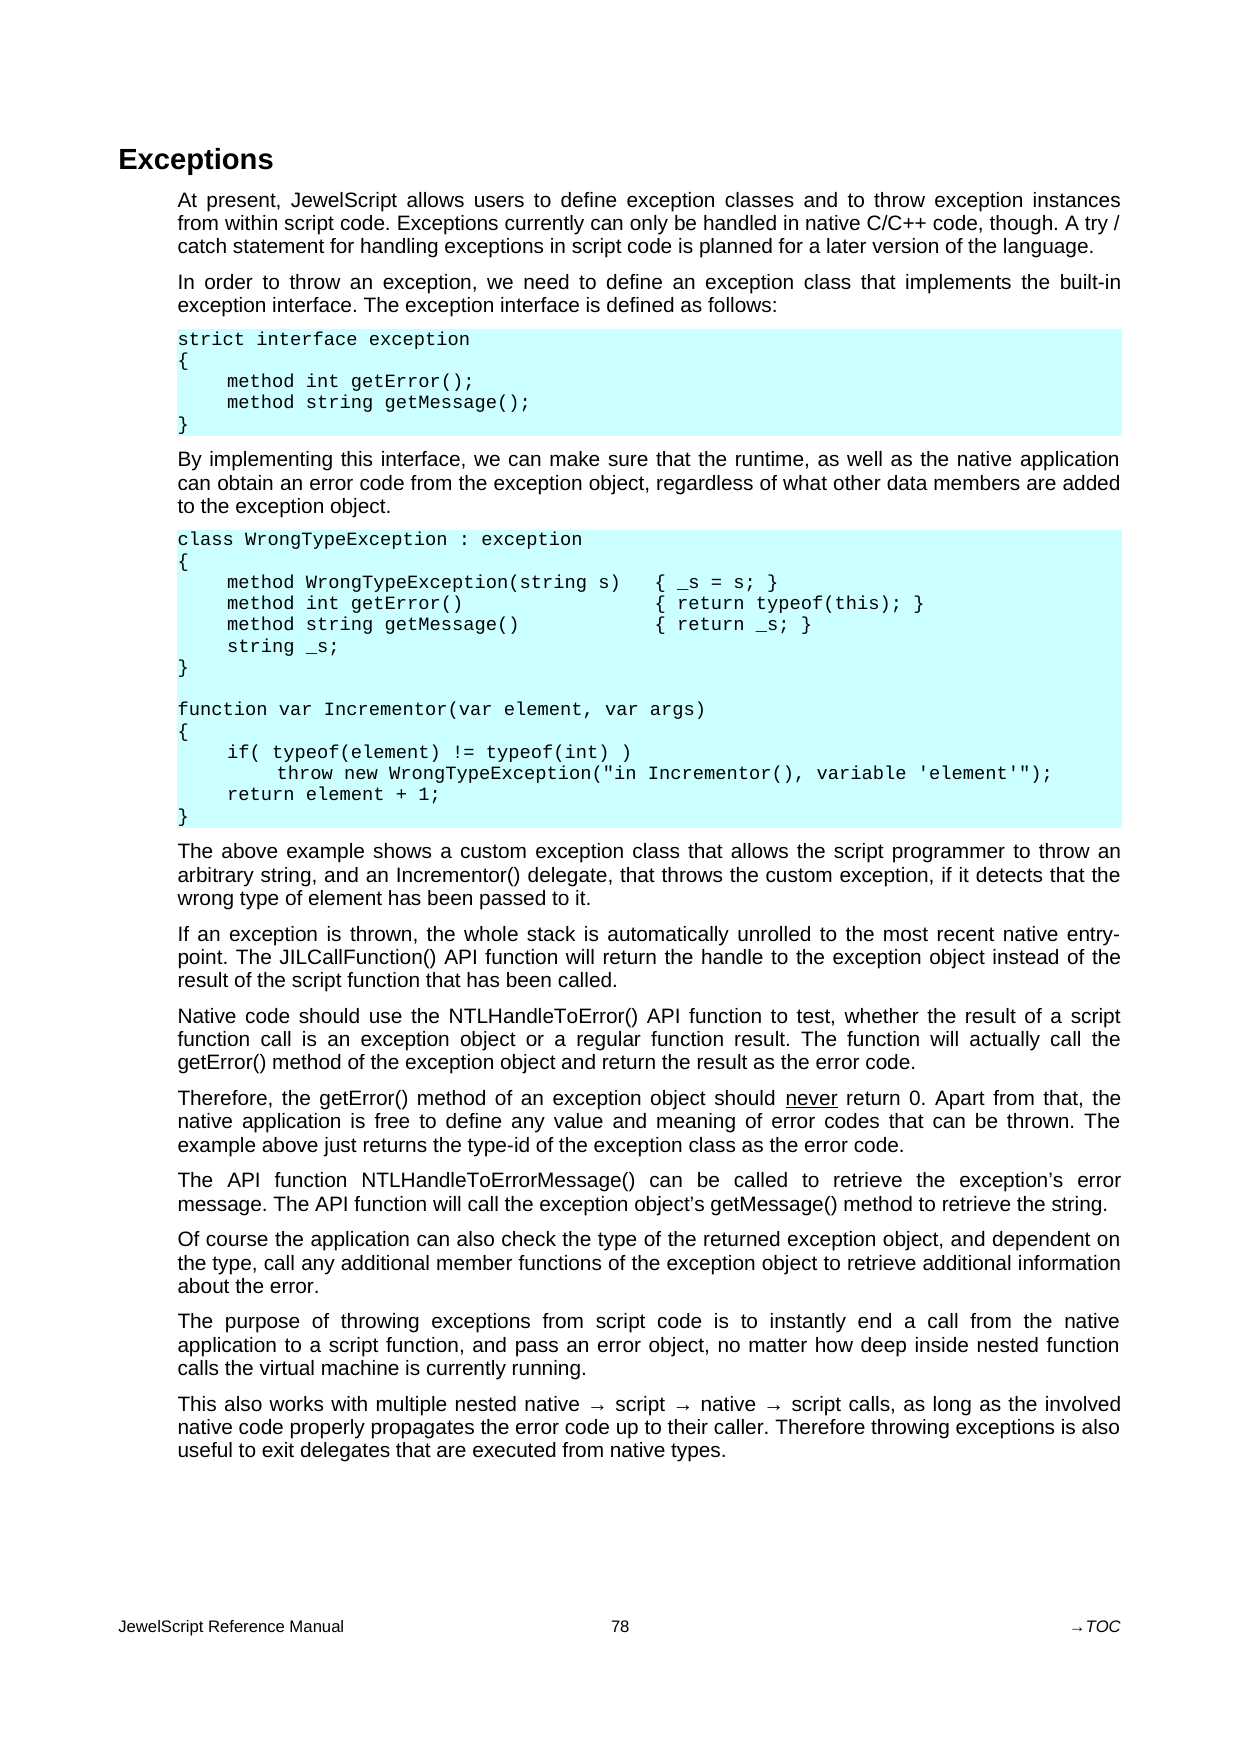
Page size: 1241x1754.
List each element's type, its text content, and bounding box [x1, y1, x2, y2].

text The API function NTLHandleToErrorMessage() can be called to retrieve the exception’s error message. The API function will call the exception object’s getMessage() method to retrieve the string. [177, 1169, 1122, 1215]
text This also works with multiple nested native → script → native → script calls, as long as the involved native code properly propagates the error code up to their caller. Therefore throwing exceptions is also useful to exit delegates that are executed from native types. [177, 1392, 1122, 1462]
text By implementing this interface, we can make sure that the runtime, as well as the native application can obtain an error code from the exception object, regardless of what other data members are added to the exception object. [177, 448, 1122, 518]
text class WrongTypeException : exception { method WrongTypeException(string s) { _s = s; } method int getError() { return typeof(this); } method string getMessage() { return _s; } string _s; } function var Incrementor(var element, var args) { if( typeof(element) != typeof(int) ) throw new WrongTypeException("in Incrementor(), variable 'element'"); return element + 1; } [177, 530, 1122, 828]
text In order to throw an exception, we need to define an exception class that implements the built-in exception interface. The exception interface is defined as follows: [177, 270, 1122, 317]
text strict interface exception { method int getError(); method string getMessage(); } [177, 329, 1122, 436]
text If an exception is thrown, the whole stack is automatically unrolled to the most recent native entry-point. The JILCallFunction() API function will return the handle to the exception object instead of the result of the script function that has been called. [177, 922, 1122, 992]
text Therefore, the getError() method of an exception object should never return 0. Apart from that, the native application is free to define any value and meaning of error codes that can be thrown. The example above just returns the type-id of the exception class as the error code. [177, 1087, 1122, 1156]
text The purpose of throwing exceptions from script code is to instantly end a call from the native application to a script function, and pass an error object, no matter how deep inside nested function calls the virtual machine is currently running. [177, 1310, 1122, 1380]
text At present, JewelScript allows users to define exception classes and to throw exception instances from within script code. Exceptions currently can only be handled in native C/C++ code, though. A try / catch statement for handling exceptions in script code is planned for a later version of the language. [177, 188, 1122, 258]
subtitle Exceptions [118, 143, 1122, 176]
text Native code should use the NTLHandleToError() API function to test, whether the result of a script function call is an exception object or a regular function result. The function will actually call the getError() method of the exception object and return the result as the error code. [177, 1004, 1122, 1074]
text Of course the application can also check the type of the returned exception object, and dependent on the type, call any additional member functions of the exception object to retrieve additional information about the error. [177, 1228, 1122, 1297]
text The above example shows a custom exception class that allows the script programmer to throw an arbitrary string, and an Incrementor() delegate, that throws the custom exception, if it detects that the wrong type of element has been passed to it. [177, 840, 1122, 910]
